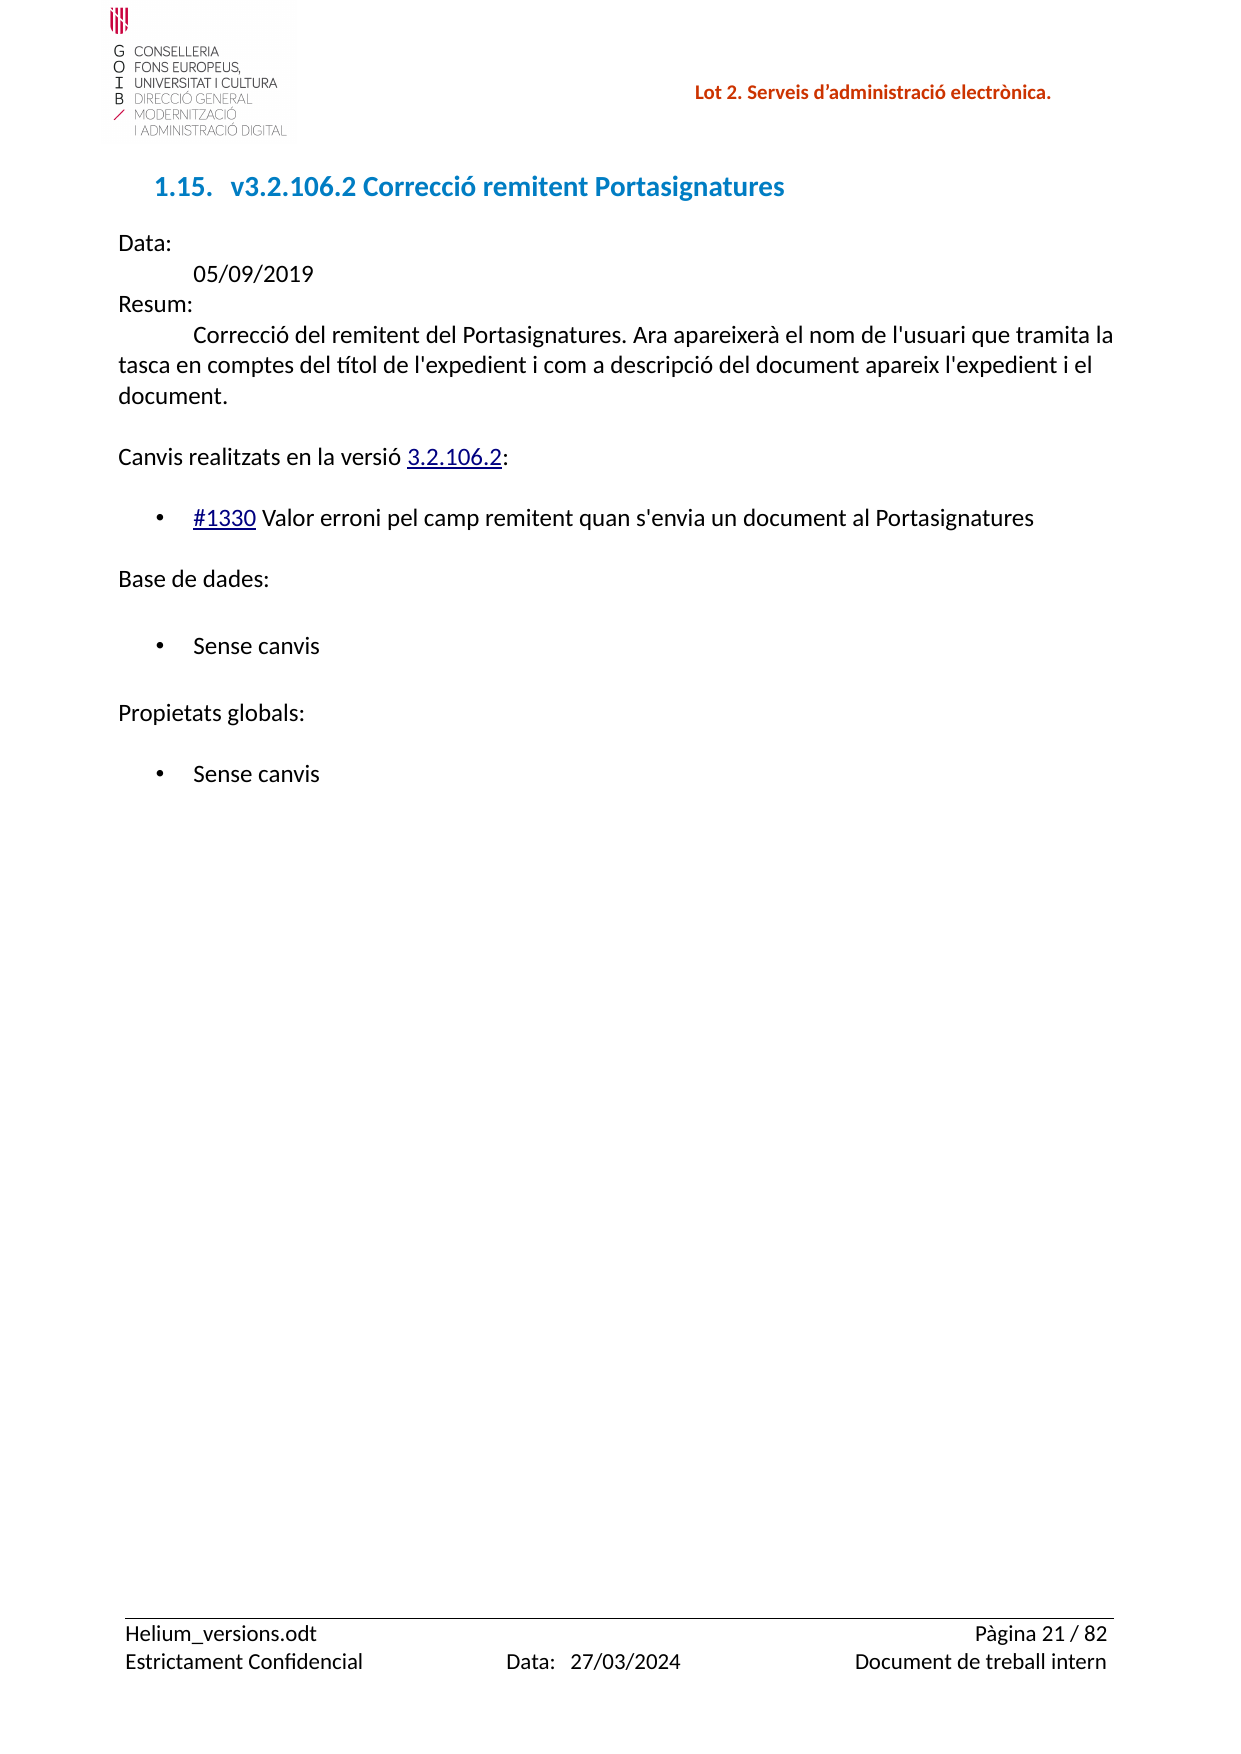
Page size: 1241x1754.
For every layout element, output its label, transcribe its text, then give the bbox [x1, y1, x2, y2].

text 05/09/2019 [118, 258, 1122, 289]
text Data: [118, 228, 1122, 258]
text Canvis realitzats en la versió 3.2.106.2: [118, 441, 1122, 472]
text Base de dades: [118, 563, 1122, 594]
text Resum: [118, 289, 1122, 319]
list Sense canvis [156, 758, 1122, 789]
text Correcció del remitent del Portasignatures. Ara apareixerà el nom de l'usuari que tramita la tasca en comptes del títol de l'expedient i com a descripció del document apareix l'expedient i el document. [118, 319, 1122, 411]
list Sense canvis [156, 630, 1122, 661]
subtitle v3.2.106.2 Correcció remitent Portasignatures [153, 168, 1122, 204]
list #1330 Valor erroni pel camp remitent quan s'envia un document al Portasignatures [156, 502, 1122, 533]
text Propietats globals: [118, 697, 1122, 728]
picture [100, 0, 297, 144]
